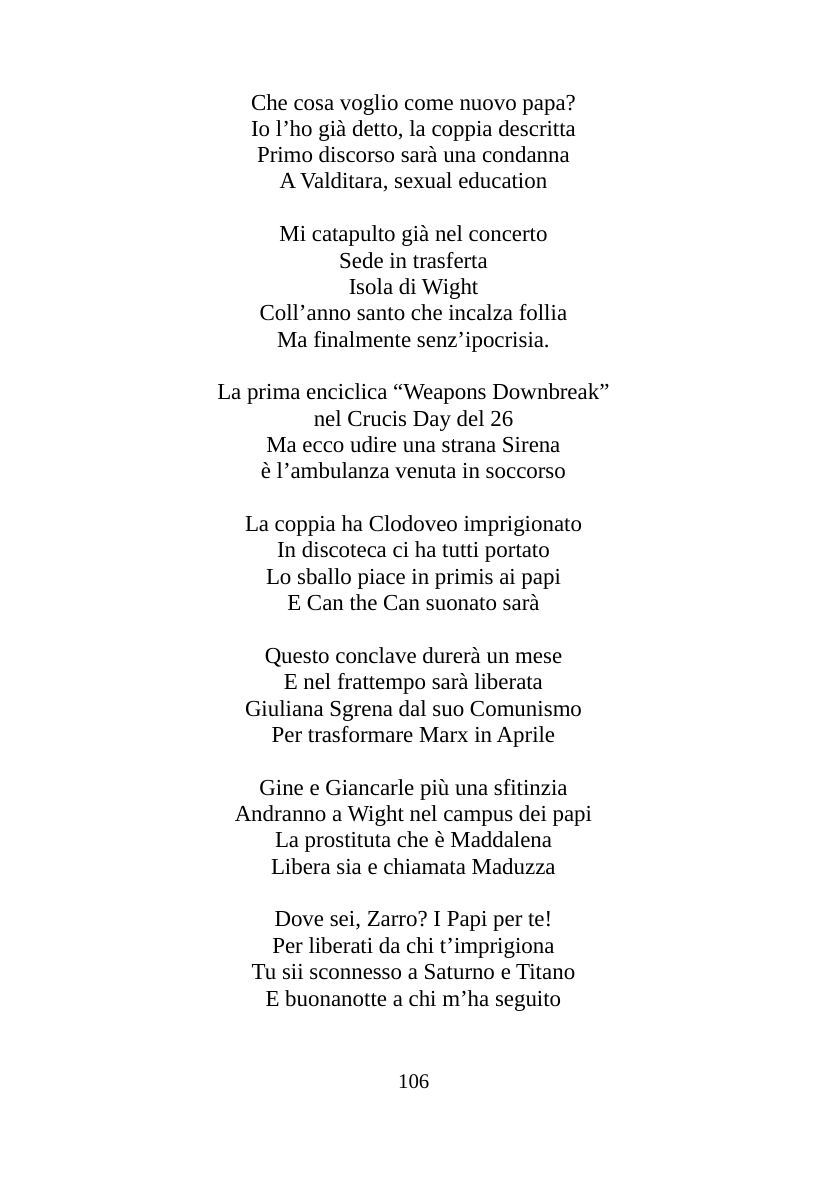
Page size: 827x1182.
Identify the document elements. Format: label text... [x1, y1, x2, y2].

text Libera sia e chiamata Maduzza [88, 853, 738, 879]
text In discoteca ci ha tutti portato [88, 537, 738, 563]
text Questo conclave durerà un mese [88, 642, 738, 668]
text La prima enciclica “Weapons Downbreak” [88, 378, 738, 405]
text E nel frattempo sarà liberata [88, 668, 738, 695]
text Per liberati da chi t’imprigiona [88, 932, 738, 958]
text E Can the Can suonato sarà [88, 589, 738, 616]
text Primo discorso sarà una condanna [88, 141, 738, 168]
text A Valditara, sexual education [88, 168, 738, 194]
text Ma ecco udire una strana Sirena [88, 431, 738, 457]
text Mi catapulto già nel concerto [88, 220, 738, 247]
text Gine e Giancarle più una sfitinzia [88, 774, 738, 800]
text Tu sii sconnesso a Saturno e Titano [88, 958, 738, 984]
text è l’ambulanza venuta in soccorso [88, 457, 738, 484]
text Giuliana Sgrena dal suo Comunismo [88, 695, 738, 721]
text Coll’anno santo che incalza follia [88, 299, 738, 326]
text Per trasformare Marx in Aprile [88, 721, 738, 747]
text La coppia ha Clodoveo imprigionato [88, 510, 738, 537]
text Dove sei, Zarro? I Papi per te! [88, 906, 738, 932]
text Andranno a Wight nel campus dei papi [88, 800, 738, 826]
text Lo sballo piace in primis ai papi [88, 563, 738, 589]
text Isola di Wight [88, 273, 738, 299]
text Sede in trasferta [88, 247, 738, 273]
text E buonanotte a chi m’ha seguito [88, 984, 738, 1011]
text Ma finalmente senz’ipocrisia. [88, 326, 738, 352]
text La prostituta che è Maddalena [88, 826, 738, 853]
text nel Crucis Day del 26 [88, 405, 738, 431]
text Che cosa voglio come nuovo papa? [88, 88, 738, 115]
text Io l’ho già detto, la coppia descritta [88, 115, 738, 141]
